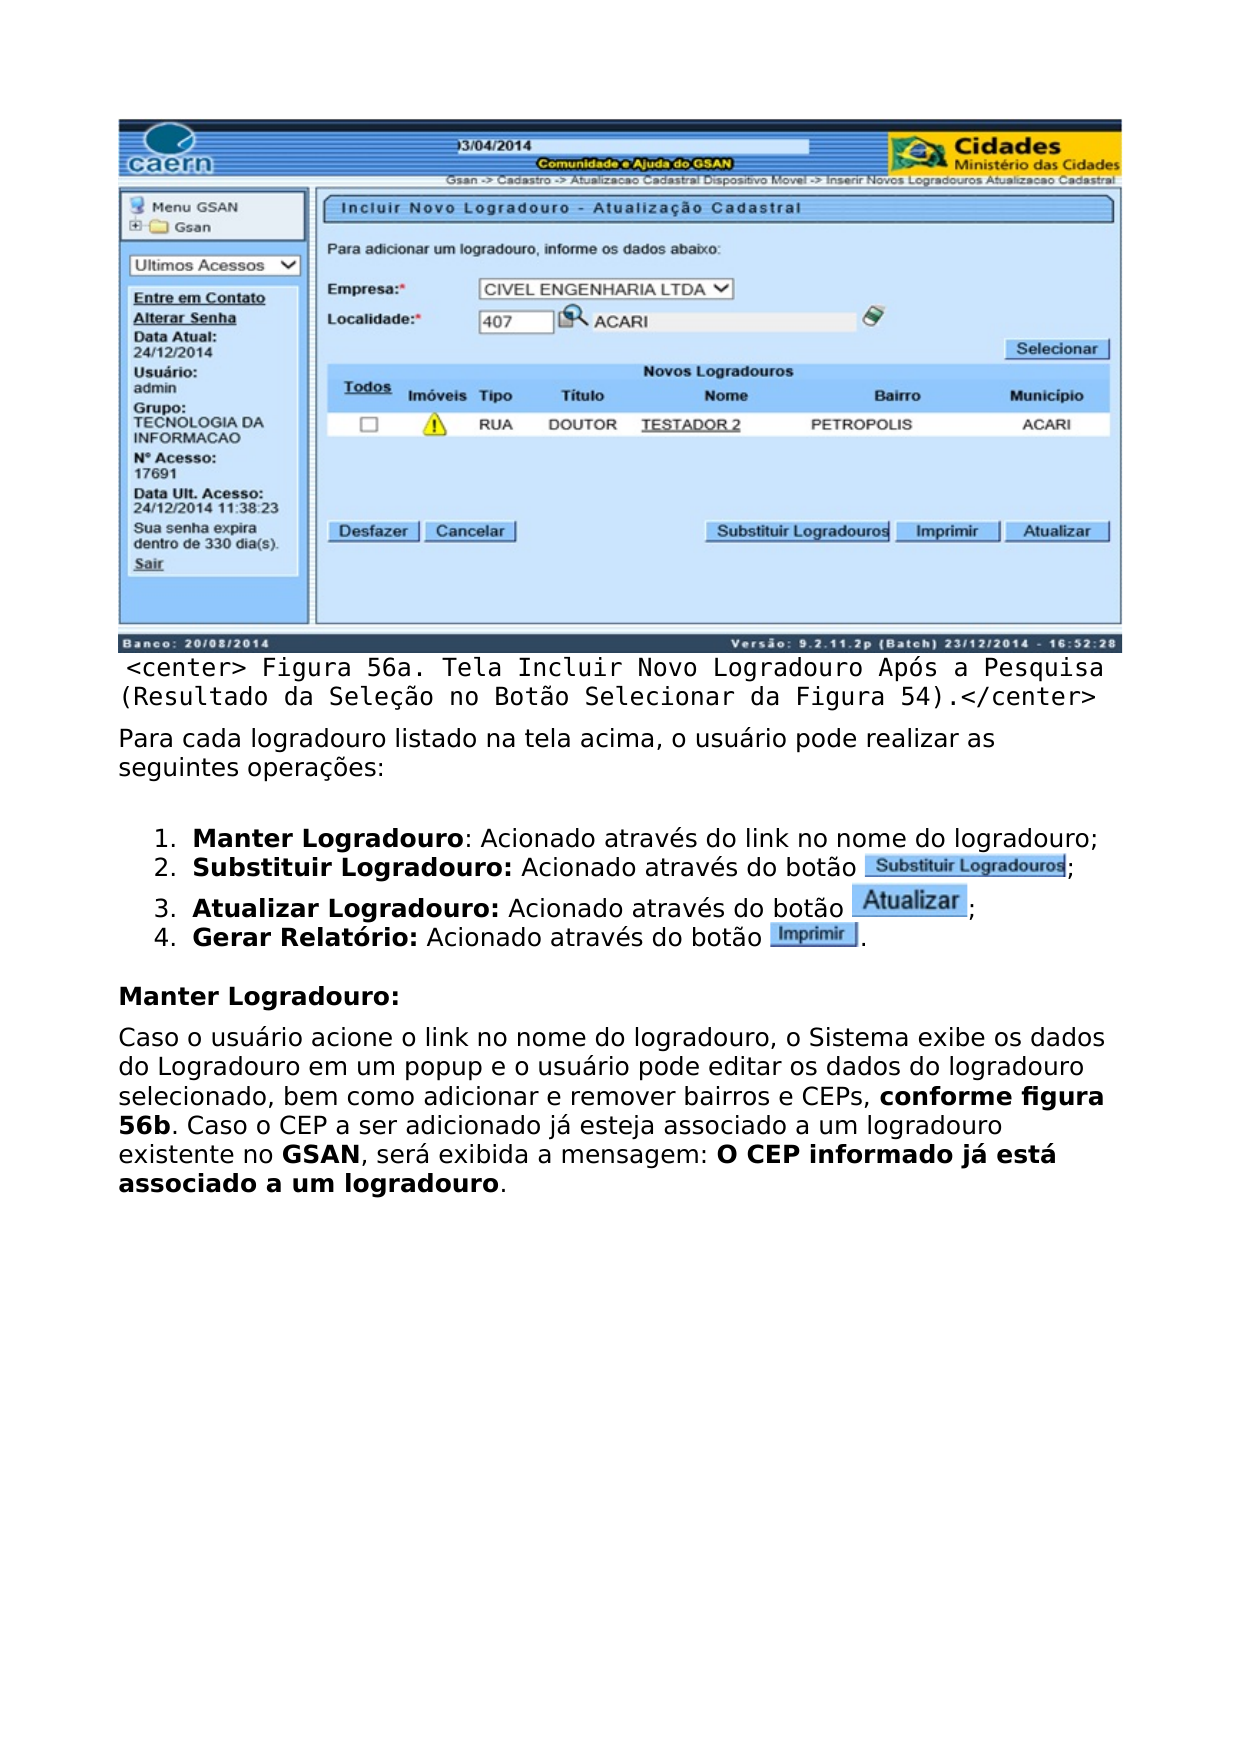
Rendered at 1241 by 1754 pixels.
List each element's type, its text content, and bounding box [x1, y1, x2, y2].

picture [852, 882, 968, 917]
text Caso o usuário acione o link no nome do logradouro, o Sistema exibe os dados do Logradouro em um popup e o usuário pode editar os dados do logradouro selecionado, bem como adicionar e remover bairros e CEPs, conforme figura 56b. Caso o CEP a ser adicionado já esteja associado a um logradouro existente no GSAN, será exibida a mensagem: O CEP informado já está associado a um logradouro. [118, 1023, 1122, 1198]
list Substituir Logradouro: Acionado através do botão ; [177, 853, 1122, 883]
picture [770, 922, 860, 947]
text Para cada logradouro listado na tela acima, o usuário pode realizar as seguintes operações: [118, 724, 1122, 782]
text Manter Logradouro: [118, 982, 1122, 1011]
list Gerar Relatório: Acionado através do botão . [177, 923, 1122, 952]
list Manter Logradouro: Acionado através do link no nome do logradouro; [177, 824, 1122, 853]
picture [864, 853, 1067, 877]
picture [118, 118, 1123, 653]
list Atualizar Logradouro: Acionado através do botão ; [177, 883, 1122, 923]
text <center> Figura 56a. Tela Incluir Novo Logradouro Após a Pesquisa (Resultado da Seleção no Botão Selecionar da Figura 54).</center> [118, 653, 1122, 711]
